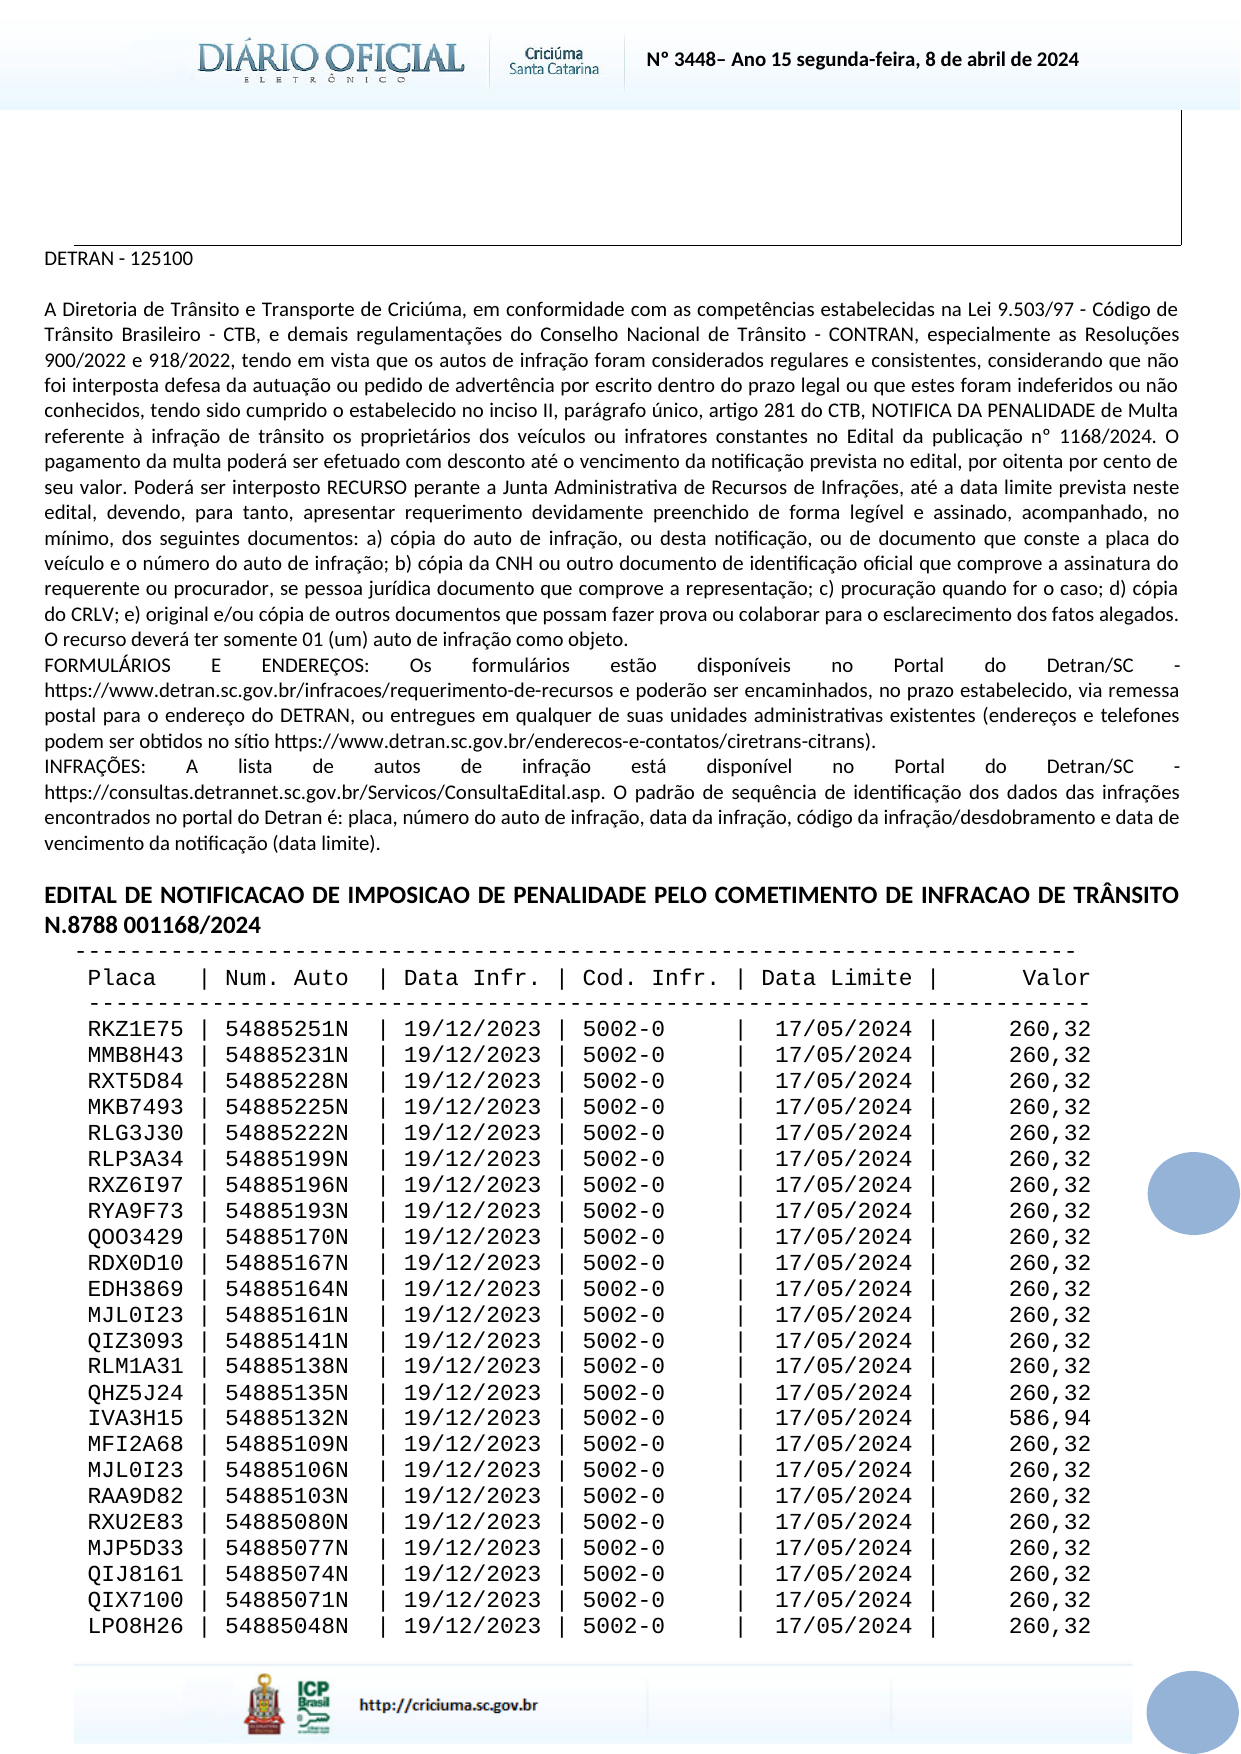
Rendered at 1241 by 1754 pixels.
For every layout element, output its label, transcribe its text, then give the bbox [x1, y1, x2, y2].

text A Diretoria de Trânsito e Transporte de Criciúma, em conformidade com as competências estabelecidas na Lei 9.503/97 - Código de Trânsito Brasileiro - CTB, e demais regulamentações do Conselho Nacional de Trânsito - CONTRAN, especialmente as Resoluções 900/2022 e 918/2022, tendo em vista que os autos de infração foram considerados regulares e consistentes, considerando que não foi interposta defesa da autuação ou pedido de advertência por escrito dentro do prazo legal ou que estes foram indeferidos ou não conhecidos, tendo sido cumprido o estabelecido no inciso II, parágrafo único, artigo 281 do CTB, NOTIFICA DA PENALIDADE de Multa referente à infração de trânsito os proprietários dos veículos ou infratores constantes no Edital da publicação nº 1168/2024. O pagamento da multa poderá ser efetuado com desconto até o vencimento da notificação prevista no edital, por oitenta por cento de seu valor. Poderá ser interposto RECURSO perante a Junta Administrativa de Recursos de Infrações, até a data limite prevista neste edital, devendo, para tanto, apresentar requerimento devidamente preenchido de forma legível e assinado, acompanhado, no mínimo, dos seguintes documentos: a) cópia do auto de infração, ou desta notificação, ou de documento que conste a placa do veículo e o número do auto de infração; b) cópia da CNH ou outro documento de identificação oficial que comprove a assinatura do requerente ou procurador, se pessoa jurídica documento que comprove a representação; c) procuração quando for o caso; d) cópia do CRLV; e) original e/ou cópia de outros documentos que possam fazer prova ou colaborar para o esclarecimento dos fatos alegados. O recurso deverá ter somente 01 (um) auto de infração como objeto. [44, 296, 1181, 652]
text QIJ8161 | 54885074N | 19/12/2023 | 5002-0 | 17/05/2024 | 260,32 [74, 1562, 1181, 1588]
text QOO3429 | 54885170N | 19/12/2023 | 5002-0 | 17/05/2024 | 260,32 [74, 1225, 1181, 1251]
text RLG3J30 | 54885222N | 19/12/2023 | 5002-0 | 17/05/2024 | 260,32 [74, 1121, 1181, 1147]
text RDX0D10 | 54885167N | 19/12/2023 | 5002-0 | 17/05/2024 | 260,32 [74, 1251, 1181, 1277]
text RKZ1E75 | 54885251N | 19/12/2023 | 5002-0 | 17/05/2024 | 260,32 [74, 1018, 1181, 1044]
text RYA9F73 | 54885193N | 19/12/2023 | 5002-0 | 17/05/2024 | 260,32 [74, 1199, 1162, 1225]
text ------------------------------------------------------------------------- [74, 940, 1181, 966]
text QHZ5J24 | 54885135N | 19/12/2023 | 5002-0 | 17/05/2024 | 260,32 [74, 1381, 1181, 1407]
text RXT5D84 | 54885228N | 19/12/2023 | 5002-0 | 17/05/2024 | 260,32 [74, 1069, 1181, 1096]
text ------------------------------------------------------------------------- [74, 992, 1181, 1018]
text QIX7100 | 54885071N | 19/12/2023 | 5002-0 | 17/05/2024 | 260,32 [74, 1588, 1181, 1614]
text MJL0I23 | 54885161N | 19/12/2023 | 5002-0 | 17/05/2024 | 260,32 [74, 1303, 1181, 1329]
text IVA3H15 | 54885132N | 19/12/2023 | 5002-0 | 17/05/2024 | 586,94 [74, 1407, 1181, 1433]
text MKB7493 | 54885225N | 19/12/2023 | 5002-0 | 17/05/2024 | 260,32 [74, 1096, 1181, 1121]
text RLM1A31 | 54885138N | 19/12/2023 | 5002-0 | 17/05/2024 | 260,32 [74, 1355, 1181, 1381]
text RAA9D82 | 54885103N | 19/12/2023 | 5002-0 | 17/05/2024 | 260,32 [74, 1484, 1181, 1511]
text MJL0I23 | 54885106N | 19/12/2023 | 5002-0 | 17/05/2024 | 260,32 [74, 1459, 1181, 1484]
text RLP3A34 | 54885199N | 19/12/2023 | 5002-0 | 17/05/2024 | 260,32 [74, 1147, 1181, 1173]
text RXU2E83 | 54885080N | 19/12/2023 | 5002-0 | 17/05/2024 | 260,32 [74, 1511, 1181, 1536]
text LPO8H26 | 54885048N | 19/12/2023 | 5002-0 | 17/05/2024 | 260,32 [74, 1614, 1181, 1640]
text MFI2A68 | 54885109N | 19/12/2023 | 5002-0 | 17/05/2024 | 260,32 [74, 1433, 1181, 1459]
text FORMULÁRIOS E ENDEREÇOS: Os formulários estão disponíveis no Portal do Detran/SC - https://www.detran.sc.gov.br/infracoes/requerimento-de-recursos e poderão ser encaminhados, no prazo estabelecido, via remessa postal para o endereço do DETRAN, ou entregues em qualquer de suas unidades administrativas existentes (endereços e telefones podem ser obtidos no sítio https://www.detran.sc.gov.br/enderecos-e-contatos/ciretrans-citrans). [44, 652, 1181, 753]
text EDITAL DE NOTIFICACAO DE IMPOSICAO DE PENALIDADE PELO COMETIMENTO DE INFRACAO DE TRÂNSITO N.8788 001168/2024 [44, 879, 1181, 940]
text Placa | Num. Auto | Data Infr. | Cod. Infr. | Data Limite | Valor [74, 966, 1181, 992]
text MJP5D33 | 54885077N | 19/12/2023 | 5002-0 | 17/05/2024 | 260,32 [74, 1536, 1181, 1562]
text RXZ6I97 | 54885196N | 19/12/2023 | 5002-0 | 17/05/2024 | 260,32 [74, 1173, 1153, 1199]
text QIZ3093 | 54885141N | 19/12/2023 | 5002-0 | 17/05/2024 | 260,32 [74, 1329, 1181, 1355]
text DETRAN - 125100 [44, 245, 1181, 271]
text EDH3869 | 54885164N | 19/12/2023 | 5002-0 | 17/05/2024 | 260,32 [74, 1277, 1181, 1303]
text MMB8H43 | 54885231N | 19/12/2023 | 5002-0 | 17/05/2024 | 260,32 [74, 1044, 1181, 1069]
text INFRAÇÕES: A lista de autos de infração está disponível no Portal do Detran/SC - https://consultas.detrannet.sc.gov.br/Servicos/ConsultaEdital.asp. O padrão de sequência de identificação dos dados das infrações encontrados no portal do Detran é: placa, número do auto de infração, data da infração, código da infração/desdobramento e data de vencimento da notificação (data limite). [44, 753, 1181, 855]
